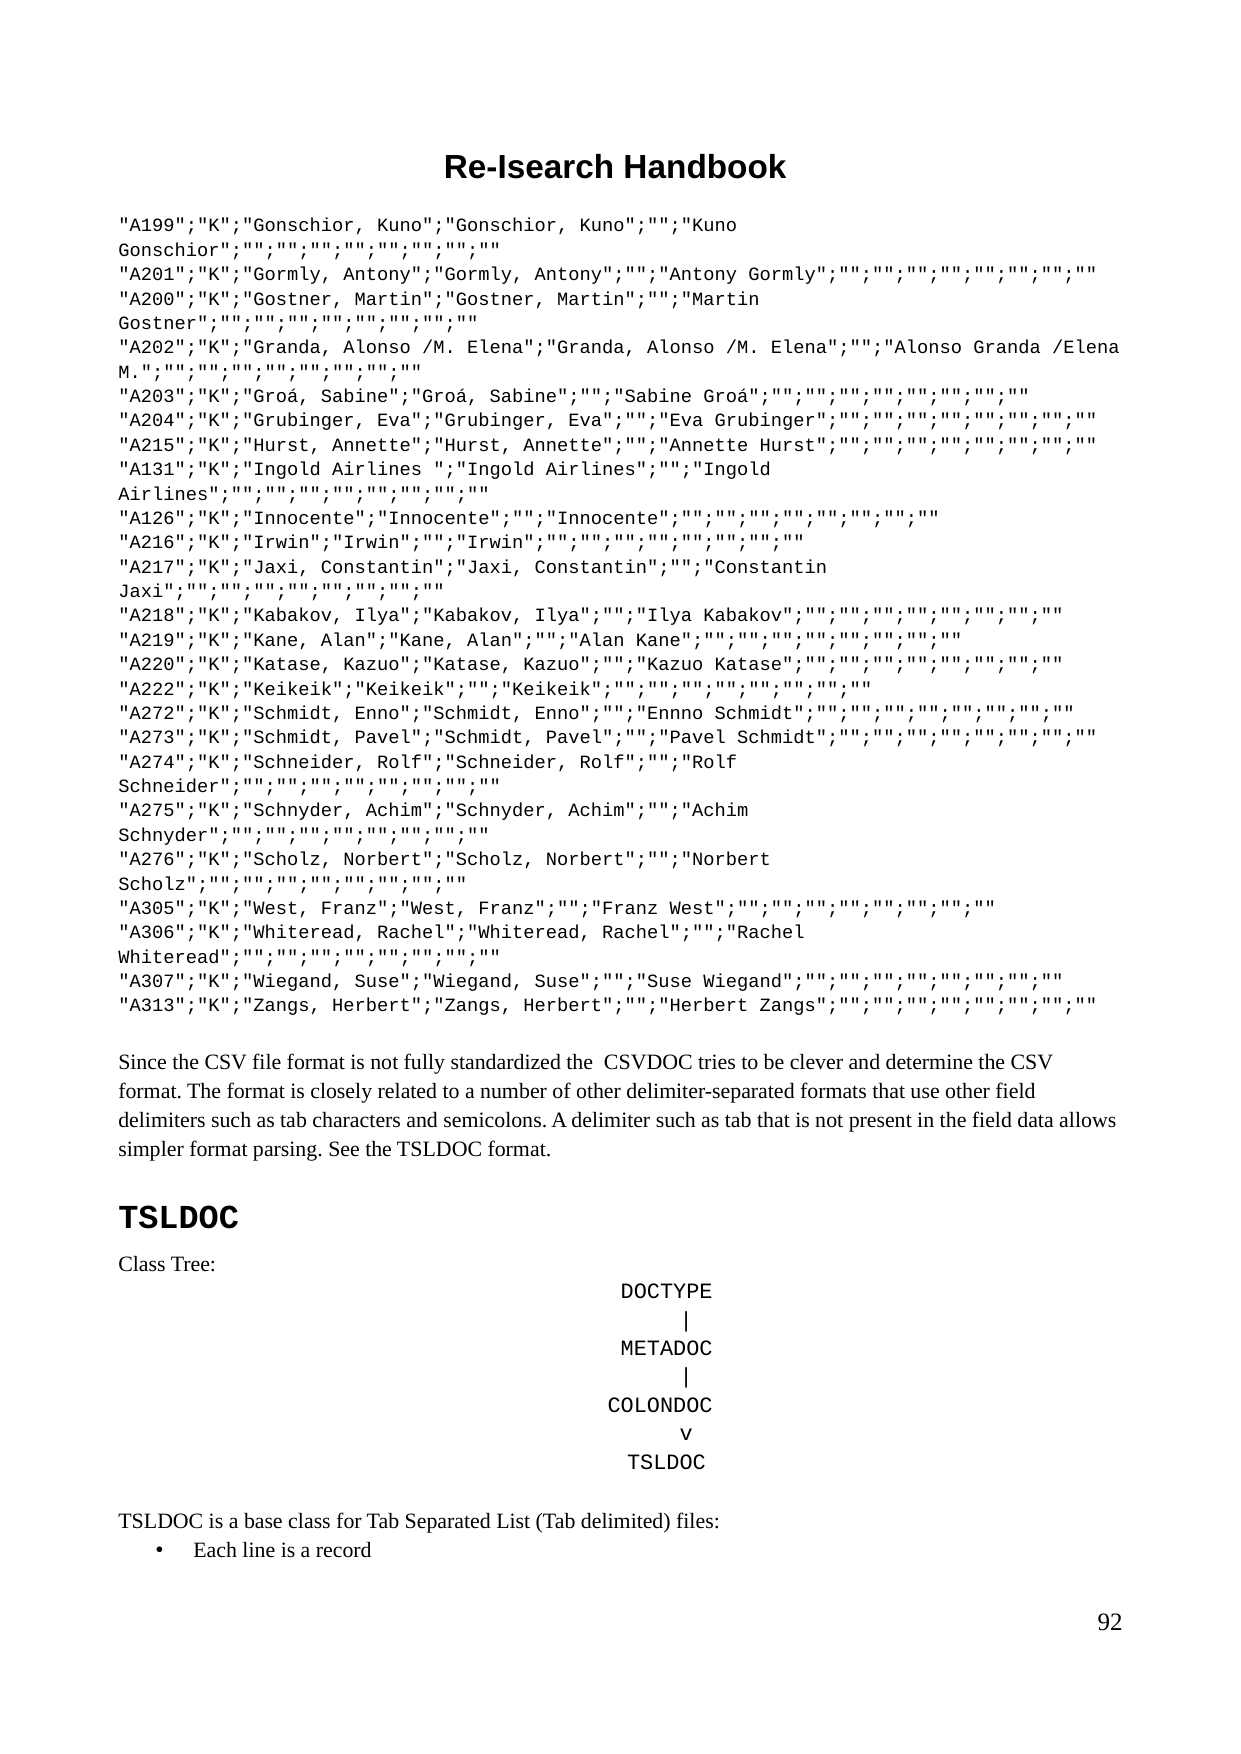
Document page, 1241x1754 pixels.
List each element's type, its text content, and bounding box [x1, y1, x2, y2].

text "A201";"K";"Gormly, Antony";"Gormly, Antony";"";"Antony Gormly";"";"";"";"";"";"";"";"" [118, 265, 1122, 286]
text "A313";"K";"Zangs, Herbert";"Zangs, Herbert";"";"Herbert Zangs";"";"";"";"";"";"";"";"" [118, 996, 1122, 1017]
text "A219";"K";"Kane, Alan";"Kane, Alan";"";"Alan Kane";"";"";"";"";"";"";"";"" [118, 631, 1122, 652]
text | [118, 1366, 1122, 1390]
text "A275";"K";"Schnyder, Achim";"Schnyder, Achim";"";"Achim Schnyder";"";"";"";"";"";"";"";"" [118, 801, 1122, 847]
text COLONDOC [118, 1394, 1122, 1419]
text "A305";"K";"West, Franz";"West, Franz";"";"Franz West";"";"";"";"";"";"";"";"" [118, 899, 1122, 920]
text "A215";"K";"Hurst, Annette";"Hurst, Annette";"";"Annette Hurst";"";"";"";"";"";"";"";"" [118, 436, 1122, 457]
text v [118, 1422, 1122, 1447]
text "A204";"K";"Grubinger, Eva";"Grubinger, Eva";"";"Eva Grubinger";"";"";"";"";"";"";"";"" [118, 411, 1122, 432]
text Class Tree: [118, 1251, 1122, 1277]
text METADOC [118, 1337, 1122, 1362]
text "A216";"K";"Irwin";"Irwin";"";"Irwin";"";"";"";"";"";"";"";"" [118, 533, 1122, 554]
text "A199";"K";"Gonschior, Kuno";"Gonschior, Kuno";"";"Kuno Gonschior";"";"";"";"";"";"";"";"" [118, 216, 1122, 262]
text TSLDOC [118, 1451, 1122, 1476]
text "A218";"K";"Kabakov, Ilya";"Kabakov, Ilya";"";"Ilya Kabakov";"";"";"";"";"";"";"";"" [118, 606, 1122, 627]
text "A274";"K";"Schneider, Rolf";"Schneider, Rolf";"";"Rolf Schneider";"";"";"";"";"";"";"";"" [118, 752, 1122, 798]
text "A217";"K";"Jaxi, Constantin";"Jaxi, Constantin";"";"Constantin Jaxi";"";"";"";"";"";"";"";"" [118, 557, 1122, 603]
text "A131";"K";"Ingold Airlines ";"Ingold Airlines";"";"Ingold Airlines";"";"";"";"";"";"";"";"" [118, 460, 1122, 506]
text "A306";"K";"Whiteread, Rachel";"Whiteread, Rachel";"";"Rachel Whiteread";"";"";"";"";"";"";"";"" [118, 923, 1122, 969]
text "A272";"K";"Schmidt, Enno";"Schmidt, Enno";"";"Ennno Schmidt";"";"";"";"";"";"";"";"" [118, 704, 1122, 725]
text "A222";"K";"Keikeik";"Keikeik";"";"Keikeik";"";"";"";"";"";"";"";"" [118, 679, 1122, 701]
list Each line is a record [156, 1537, 1122, 1562]
text "A126";"K";"Innocente";"Innocente";"";"Innocente";"";"";"";"";"";"";"";"" [118, 509, 1122, 530]
text DOCTYPE [118, 1280, 1122, 1305]
text "A273";"K";"Schmidt, Pavel";"Schmidt, Pavel";"";"Pavel Schmidt";"";"";"";"";"";"";"";"" [118, 728, 1122, 749]
text TSLDOC is a base class for Tab Separated List (Tab delimited) files: [118, 1508, 1122, 1533]
subtitle TSLDOC [118, 1201, 1122, 1239]
text "A202";"K";"Granda, Alonso /M. Elena";"Granda, Alonso /M. Elena";"";"Alonso Granda /Elena M.";"";"";"";"";"";"";"";"" [118, 338, 1122, 384]
text "A203";"K";"Groá, Sabine";"Groá, Sabine";"";"Sabine Groá";"";"";"";"";"";"";"";"" [118, 387, 1122, 408]
text "A200";"K";"Gostner, Martin";"Gostner, Martin";"";"Martin Gostner";"";"";"";"";"";"";"";"" [118, 289, 1122, 335]
text "A276";"K";"Scholz, Norbert";"Scholz, Norbert";"";"Norbert Scholz";"";"";"";"";"";"";"";"" [118, 850, 1122, 896]
text Since the CSV file format is not fully standardized the CSVDOC tries to be clever and determine the CSV format. The format is closely related to a number of other delimiter-separated formats that use other field delimiters such as tab characters and semicolons. A delimiter such as tab that is not present in the field data allows simpler format parsing. See the TSLDOC format. [118, 1049, 1122, 1161]
text | [118, 1309, 1122, 1333]
text "A220";"K";"Katase, Kazuo";"Katase, Kazuo";"";"Kazuo Katase";"";"";"";"";"";"";"";"" [118, 655, 1122, 676]
text "A307";"K";"Wiegand, Suse";"Wiegand, Suse";"";"Suse Wiegand";"";"";"";"";"";"";"";"" [118, 972, 1122, 993]
